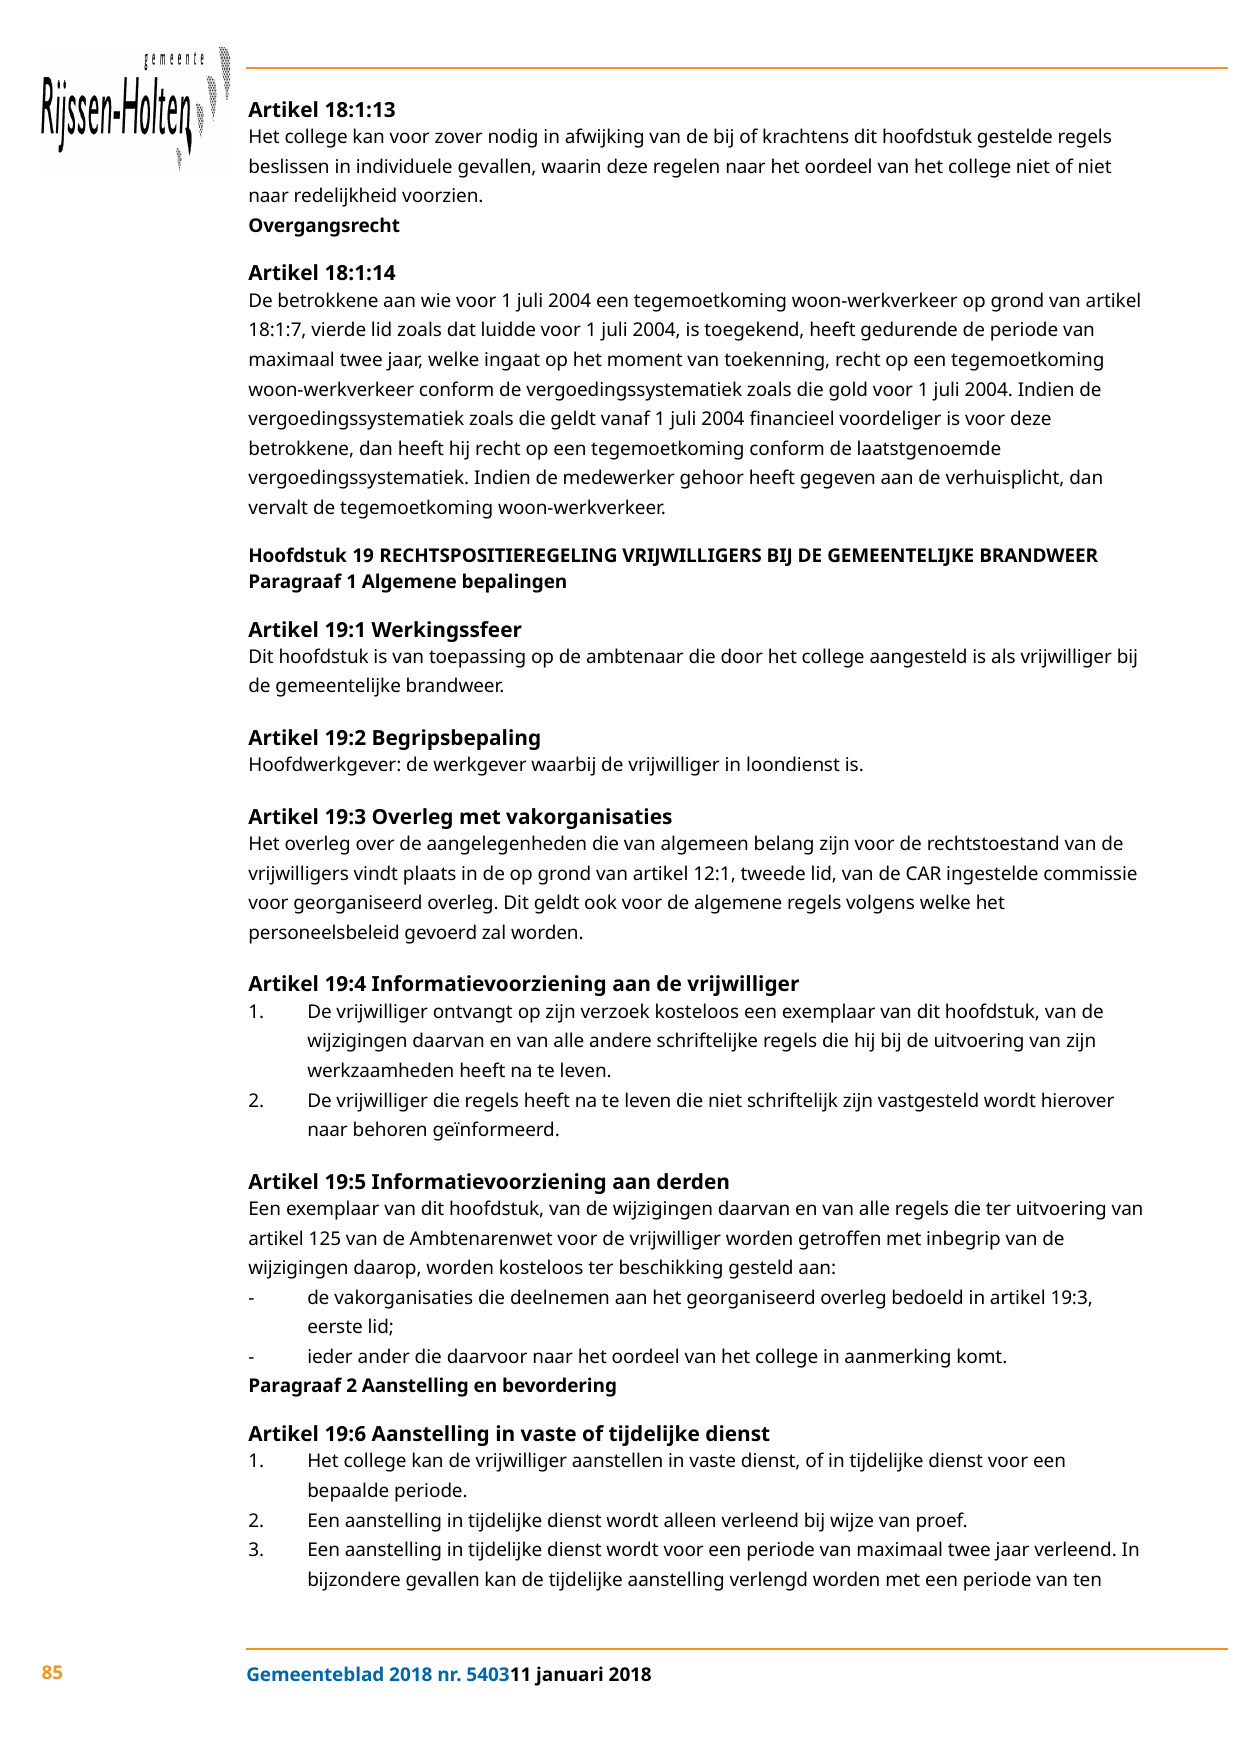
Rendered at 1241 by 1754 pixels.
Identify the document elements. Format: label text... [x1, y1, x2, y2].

list Een aanstelling in tijdelijke dienst wordt voor een periode van maximaal twee jaar verleend. In bijzondere gevallen kan de tijdelijke aanstelling verlengd worden met een periode van ten [248, 1536, 1152, 1592]
list Een aanstelling in tijdelijke dienst wordt alleen verleend bij wijze van proef. [248, 1507, 1152, 1533]
text Artikel 18:1:14 [248, 258, 1152, 287]
text Paragraaf 2 Aanstelling en bevordering [248, 1373, 1152, 1398]
text Artikel 19:5 Informatievoorziening aan derden [248, 1167, 1152, 1195]
text De betrokkene aan wie voor 1 juli 2004 een tegemoetkoming woon-werkverkeer op grond van artikel 18:1:7, vierde lid zoals dat luidde voor 1 juli 2004, is toegekend, heeft gedurende de periode van maximaal twee jaar, welke ingaat op het moment van toekenning, recht op een tegemoetkoming woon-werkverkeer conform de vergoedingssystematiek zoals die gold voor 1 juli 2004. Indien de vergoedingssystematiek zoals die geldt vanaf 1 juli 2004 financieel voordeliger is voor deze betrokkene, dan heeft hij recht op een tegemoetkoming conform de laatstgenoemde vergoedingssystematiek. Indien de medewerker gehoor heeft gegeven aan de verhuisplicht, dan vervalt de tegemoetkoming woon-werkverkeer. [248, 287, 1152, 520]
text Paragraaf 1 Algemene bepalingen [248, 568, 1152, 594]
list De vrijwilliger die regels heeft na te leven die niet schriftelijk zijn vastgesteld wordt hierover naar behoren geïnformeerd. [248, 1087, 1152, 1142]
text Overgangsrecht [248, 212, 1152, 238]
text Hoofdstuk 19 RECHTSPOSITIEREGELING VRIJWILLIGERS BIJ DE GEMEENTELIJKE BRANDWEER [248, 540, 1152, 568]
text Artikel 19:6 Aanstelling in vaste of tijdelijke dienst [248, 1419, 1152, 1448]
picture [41, 47, 231, 172]
list Het college kan de vrijwilliger aanstellen in vaste dienst, of in tijdelijke dienst voor een bepaalde periode. [248, 1448, 1152, 1503]
text Het college kan voor zover nodig in afwijking van de bij of krachtens dit hoofdstuk gestelde regels beslissen in individuele gevallen, waarin deze regelen naar het oordeel van het college niet of niet naar redelijkheid voorzien. [248, 123, 1152, 208]
list de vakorganisaties die deelnemen aan het georganiseerd overleg bedoeld in artikel 19:3, eerste lid; [248, 1284, 1152, 1339]
list De vrijwilliger ontvangt op zijn verzoek kosteloos een exemplaar van dit hoofdstuk, van de wijzigingen daarvan en van alle andere schriftelijke regels die hij bij de uitvoering van zijn werkzaamheden heeft na te leven. [248, 998, 1152, 1083]
text Artikel 18:1:13 [248, 95, 1152, 123]
text Dit hoofdstuk is van toepassing op de ambtenaar die door het college aangesteld is als vrijwilliger bij de gemeentelijke brandweer. [248, 643, 1152, 698]
text Artikel 19:1 Werkingssfeer [248, 615, 1152, 643]
text Artikel 19:2 Begripsbepaling [248, 723, 1152, 752]
text Een exemplaar van dit hoofdstuk, van de wijzigingen daarvan en van alle regels die ter uitvoering van artikel 125 van de Ambtenarenwet voor de vrijwilliger worden getroffen met inbegrip van de wijzigingen daarop, worden kosteloos ter beschikking gesteld aan: [248, 1195, 1152, 1280]
text Artikel 19:4 Informatievoorziening aan de vrijwilliger [248, 969, 1152, 998]
text Het overleg over de aangelegenheden die van algemeen belang zijn voor de rechtstoestand van de vrijwilligers vindt plaats in de op grond van artikel 12:1, tweede lid, van de CAR ingestelde commissie voor georganiseerd overleg. Dit geldt ook voor de algemene regels volgens welke het personeelsbeleid gevoerd zal worden. [248, 830, 1152, 945]
text Artikel 19:3 Overleg met vakorganisaties [248, 802, 1152, 830]
list ieder ander die daarvoor naar het oordeel van het college in aanmerking komt. [248, 1343, 1152, 1369]
text Hoofdwerkgever: de werkgever waarbij de vrijwilliger in loondienst is. [248, 752, 1152, 777]
